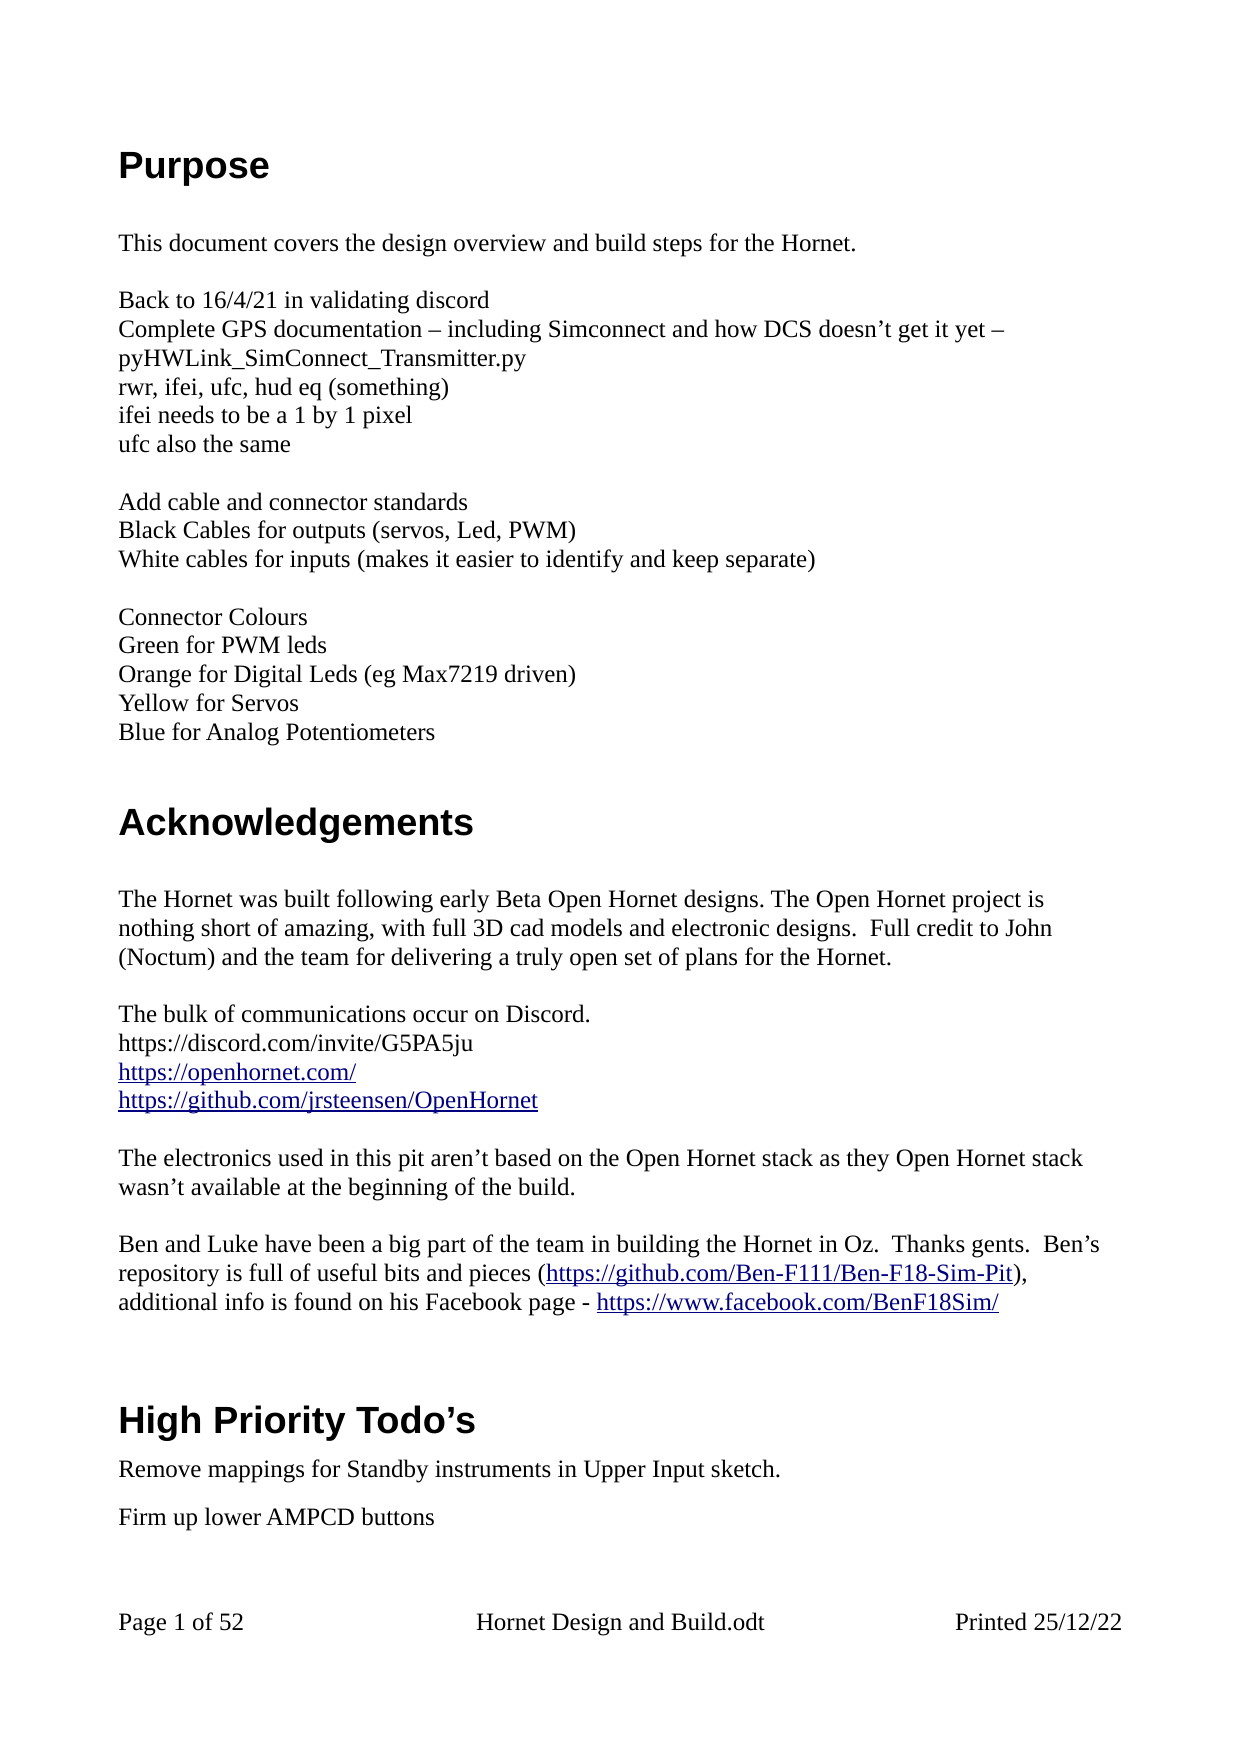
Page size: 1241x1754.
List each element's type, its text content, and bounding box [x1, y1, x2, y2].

text ifei needs to be a 1 by 1 pixel [118, 401, 1122, 429]
text Black Cables for outputs (servos, Led, PWM) [118, 516, 1122, 544]
text The bulk of communications occur on Discord. [118, 999, 1122, 1028]
text Green for PWM leds [118, 631, 1122, 659]
subtitle Purpose [118, 143, 1122, 187]
text rwr, ifei, ufc, hud eq (something) [118, 372, 1122, 401]
subtitle High Priority Todo’s [118, 1398, 1122, 1442]
text https://discord.com/invite/G5PA5ju [118, 1028, 1122, 1057]
text Firm up lower AMPCD buttons [118, 1502, 1122, 1530]
text Complete GPS documentation – including Simconnect and how DCS doesn’t get it yet – pyHWLink_SimConnect_Transmitter.py [118, 314, 1122, 372]
text Orange for Digital Leds (eg Max7219 driven) [118, 659, 1122, 688]
text https://openhornet.com/ [118, 1057, 1122, 1085]
text https://github.com/jrsteensen/OpenHornet [118, 1085, 1122, 1114]
text Remove mappings for Standby instruments in Upper Input sketch. [118, 1454, 1122, 1483]
text ufc also the same [118, 429, 1122, 458]
text The electronics used in this pit aren’t based on the Open Hornet stack as they Open Hornet stack wasn’t available at the beginning of the build. [118, 1143, 1122, 1200]
text Blue for Analog Potentiometers [118, 717, 1122, 746]
text White cables for inputs (makes it easier to identify and keep separate) [118, 544, 1122, 573]
text The Hornet was built following early Beta Open Hornet designs. The Open Hornet project is nothing short of amazing, with full 3D cad models and electronic designs. Full credit to John (Noctum) and the team for delivering a truly open set of plans for the Hornet. [118, 884, 1122, 970]
text This document covers the design overview and build steps for the Hornet. [118, 228, 1122, 257]
text Connector Colours [118, 602, 1122, 631]
text Ben and Luke have been a big part of the team in building the Hornet in Oz. Thanks gents. Ben’s repository is full of useful bits and pieces (https://github.com/Ben-F111/Ben-F18-Sim-Pit), additional info is found on his Facebook page - https://www.facebook.com/BenF18Sim/ [118, 1229, 1122, 1315]
text Yellow for Servos [118, 688, 1122, 717]
text Back to 16/4/21 in validating discord [118, 286, 1122, 314]
subtitle Acknowledgements [118, 799, 1122, 843]
text Add cable and connector standards [118, 487, 1122, 516]
